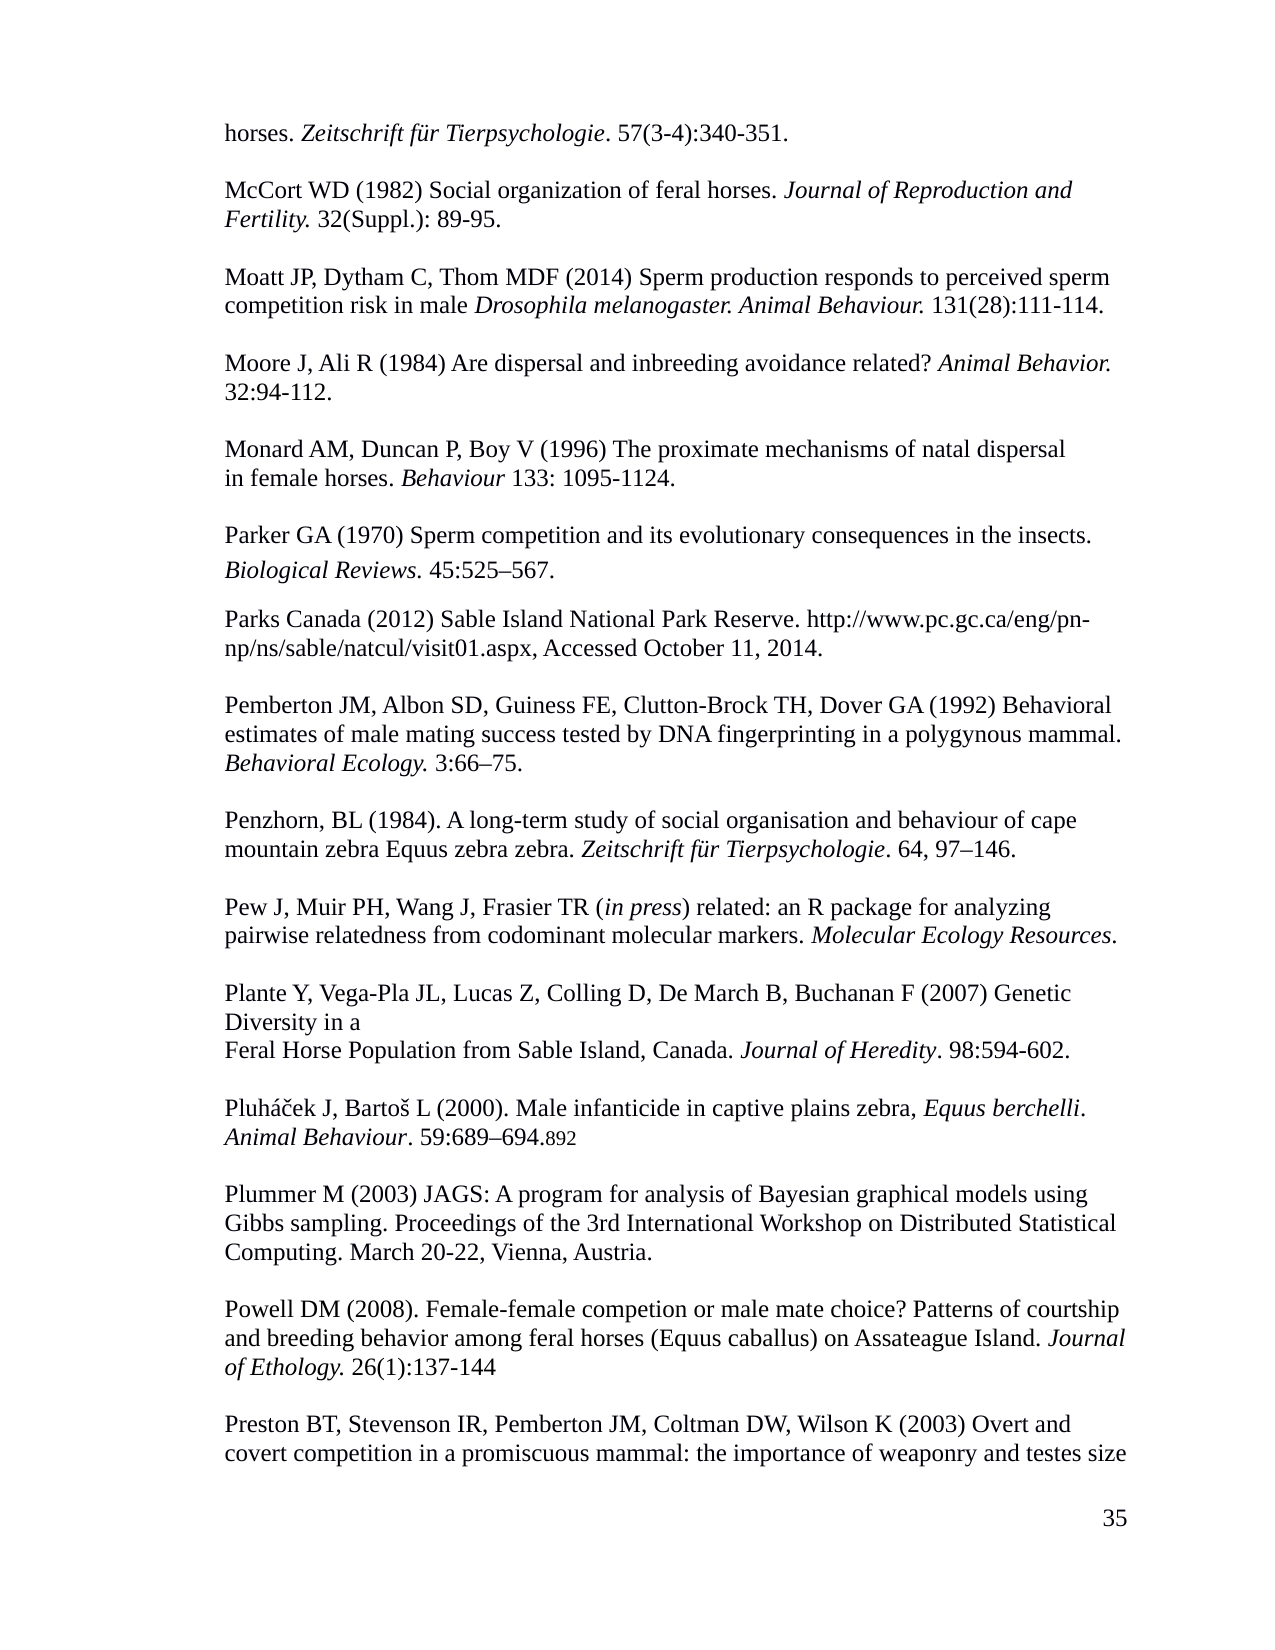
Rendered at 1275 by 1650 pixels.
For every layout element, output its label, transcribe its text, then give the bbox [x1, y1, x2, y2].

text horses. Zeitschrift für Tierpsychologie. 57(3-4):340-351. [224, 118, 1127, 147]
text Monard AM, Duncan P, Boy V (1996) The proximate mechanisms of natal dispersal [224, 434, 1127, 463]
text Pemberton JM, Albon SD, Guiness FE, Clutton-Brock TH, Dover GA (1992) Behavioral estimates of male mating success tested by DNA fingerprinting in a polygynous mammal. Behavioral Ecology. 3:66–75. [224, 690, 1127, 777]
text Preston BT, Stevenson IR, Pemberton JM, Coltman DW, Wilson K (2003) Overt and covert competition in a promiscuous mammal: the importance of weaponry and testes size [224, 1409, 1127, 1467]
text Moore J, Ali R (1984) Are dispersal and inbreeding avoidance related? Animal Behavior. 32:94-112. [224, 348, 1127, 406]
text McCort WD (1982) Social organization of feral horses. Journal of Reproduction and Fertility. 32(Suppl.): 89-95. [224, 176, 1127, 233]
text Parker GA (1970) Sperm competition and its evolutionary consequences in the insects. Biological Reviews. 45:525–567. [224, 521, 1127, 584]
text Plummer M (2003) JAGS: A program for analysis of Bayesian graphical models using Gibbs sampling. Proceedings of the 3rd International Workshop on Distributed Statistical Computing. March 20-22, Vienna, Austria. [224, 1179, 1127, 1265]
text Powell DM (2008). Female-female competion or male mate choice? Patterns of courtship and breeding behavior among feral horses (Equus caballus) on Assateague Island. Journal of Ethology. 26(1):137-144 [224, 1294, 1127, 1380]
text in female horses. Behaviour 133: 1095-1124. [224, 463, 1127, 492]
text Plante Y, Vega-Pla JL, Lucas Z, Colling D, De March B, Buchanan F (2007) Genetic Diversity in a [224, 978, 1127, 1035]
text Penzhorn, BL (1984). A long-term study of social organisation and behaviour of cape mountain zebra Equus zebra zebra. Zeitschrift für Tierpsychologie. 64, 97–146. [224, 805, 1127, 863]
text Pluháček J, Bartoš L (2000). Male infanticide in captive plains zebra, Equus berchelli. Animal Behaviour. 59:689–694.892 [224, 1093, 1127, 1150]
text Parks Canada (2012) Sable Island National Park Reserve. http://www.pc.gc.ca/eng/pn-np/ns/sable/natcul/visit01.aspx, Accessed October 11, 2014. [224, 604, 1127, 662]
text Pew J, Muir PH, Wang J, Frasier TR (in press) related: an R package for analyzing pairwise relatedness from codominant molecular markers. Molecular Ecology Resources. [224, 892, 1127, 949]
text Moatt JP, Dytham C, Thom MDF (2014) Sperm production responds to perceived sperm competition risk in male Drosophila melanogaster. Animal Behaviour. 131(28):111-114. [224, 262, 1127, 319]
text Feral Horse Population from Sable Island, Canada. Journal of Heredity. 98:594-602. [224, 1035, 1127, 1064]
